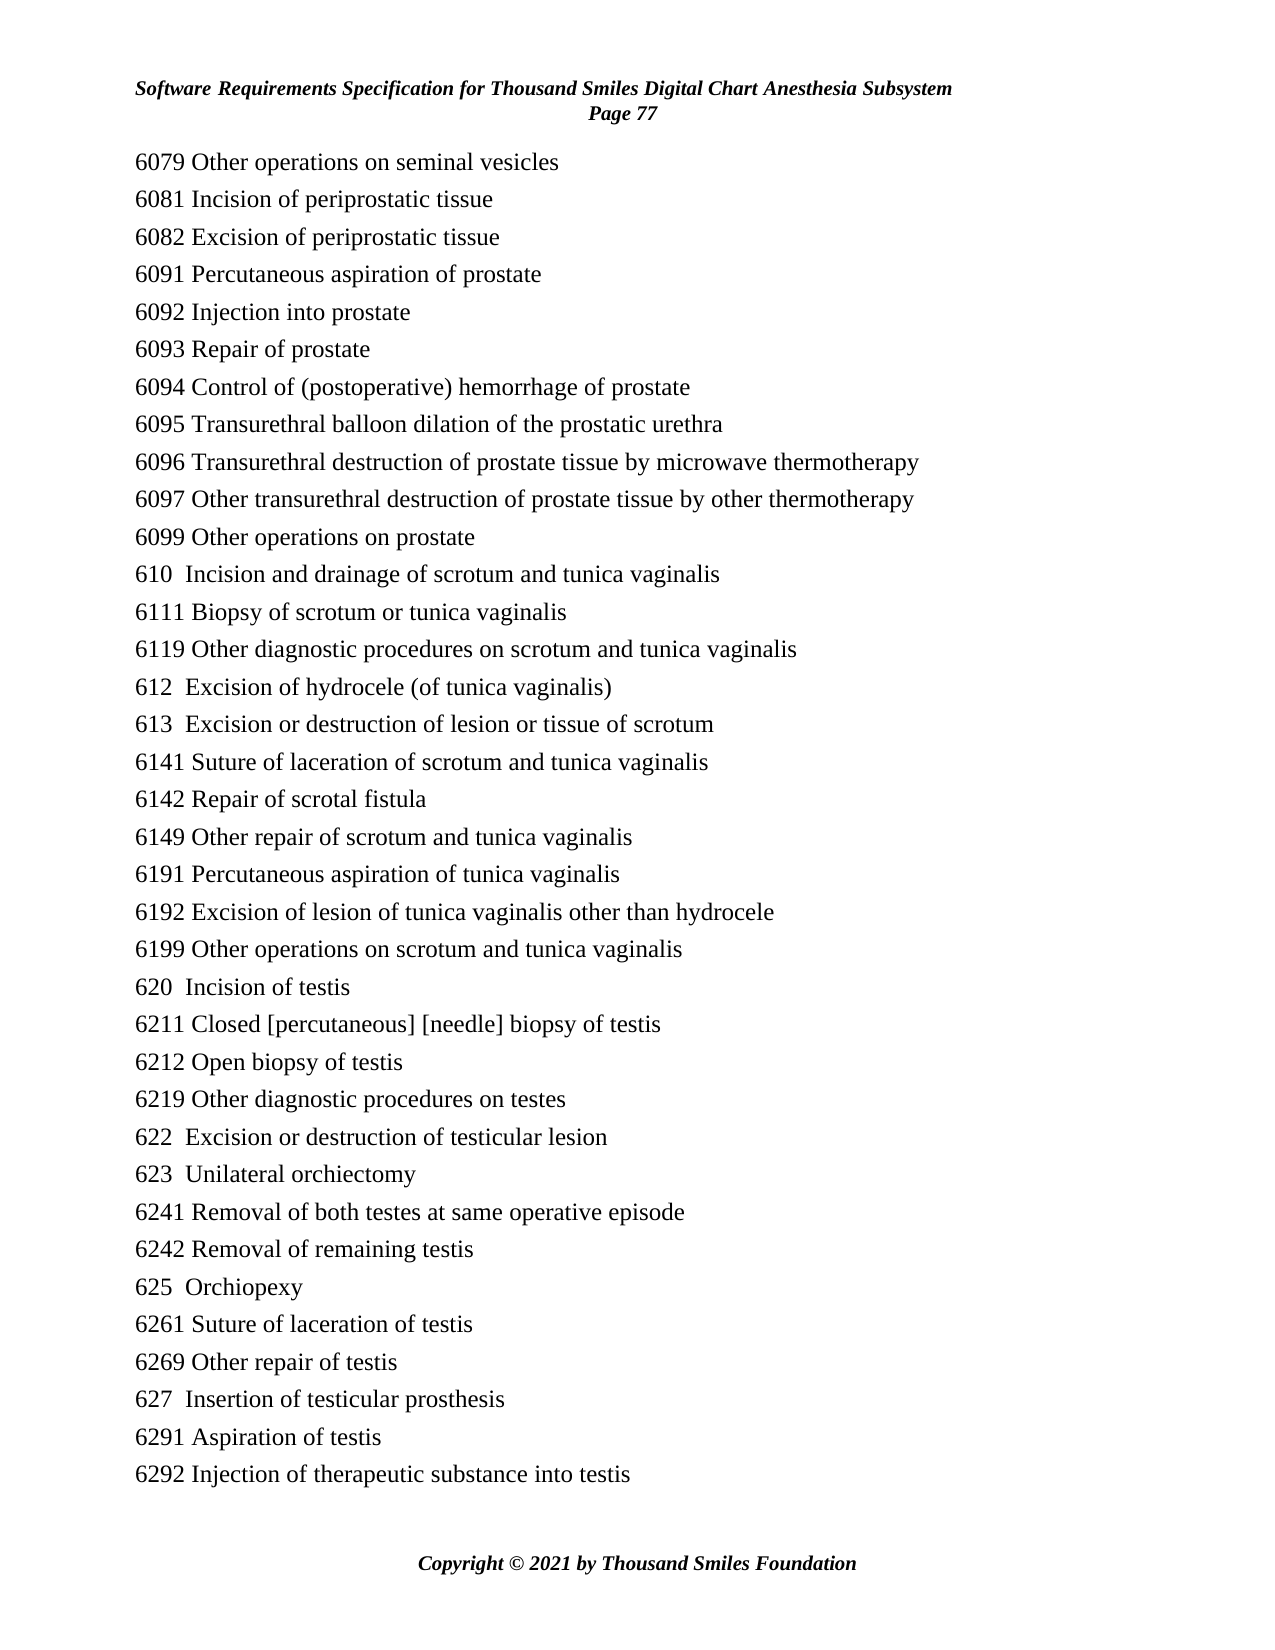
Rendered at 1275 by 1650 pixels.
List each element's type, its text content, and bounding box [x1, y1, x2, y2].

text 6142 Repair of scrotal fistula [135, 787, 1140, 812]
text 627 Insertion of testicular prosthesis [135, 1387, 1140, 1412]
text 6242 Removal of remaining testis [135, 1237, 1140, 1262]
text 6093 Repair of prostate [135, 337, 1140, 362]
text 610 Incision and drainage of scrotum and tunica vaginalis [135, 562, 1140, 587]
text 6261 Suture of laceration of testis [135, 1312, 1140, 1337]
text 6192 Excision of lesion of tunica vaginalis other than hydrocele [135, 900, 1140, 925]
text 6097 Other transurethral destruction of prostate tissue by other thermotherapy [135, 487, 1140, 512]
text 6212 Open biopsy of testis [135, 1050, 1140, 1075]
text 6095 Transurethral balloon dilation of the prostatic urethra [135, 412, 1140, 437]
text 6199 Other operations on scrotum and tunica vaginalis [135, 937, 1140, 962]
text 6119 Other diagnostic procedures on scrotum and tunica vaginalis [135, 637, 1140, 662]
text 620 Incision of testis [135, 975, 1140, 1000]
text 6082 Excision of periprostatic tissue [135, 225, 1140, 250]
text 6091 Percutaneous aspiration of prostate [135, 262, 1140, 287]
text 6241 Removal of both testes at same operative episode [135, 1200, 1140, 1225]
text 6094 Control of (postoperative) hemorrhage of prostate [135, 375, 1140, 400]
text 6292 Injection of therapeutic substance into testis [135, 1462, 1140, 1487]
text 6079 Other operations on seminal vesicles [135, 150, 1140, 175]
text 6149 Other repair of scrotum and tunica vaginalis [135, 825, 1140, 850]
text 6081 Incision of periprostatic tissue [135, 187, 1140, 212]
text 6111 Biopsy of scrotum or tunica vaginalis [135, 600, 1140, 625]
text 612 Excision of hydrocele (of tunica vaginalis) [135, 675, 1140, 700]
text 6099 Other operations on prostate [135, 525, 1140, 550]
text 6269 Other repair of testis [135, 1350, 1140, 1375]
text 6096 Transurethral destruction of prostate tissue by microwave thermotherapy [135, 450, 1140, 475]
text 623 Unilateral orchiectomy [135, 1162, 1140, 1187]
text 6211 Closed [percutaneous] [needle] biopsy of testis [135, 1012, 1140, 1037]
text 622 Excision or destruction of testicular lesion [135, 1125, 1140, 1150]
text 625 Orchiopexy [135, 1275, 1140, 1300]
text 6092 Injection into prostate [135, 300, 1140, 325]
text 6291 Aspiration of testis [135, 1425, 1140, 1450]
text 6191 Percutaneous aspiration of tunica vaginalis [135, 862, 1140, 887]
text 6141 Suture of laceration of scrotum and tunica vaginalis [135, 750, 1140, 775]
text 6219 Other diagnostic procedures on testes [135, 1087, 1140, 1112]
text 613 Excision or destruction of lesion or tissue of scrotum [135, 712, 1140, 737]
